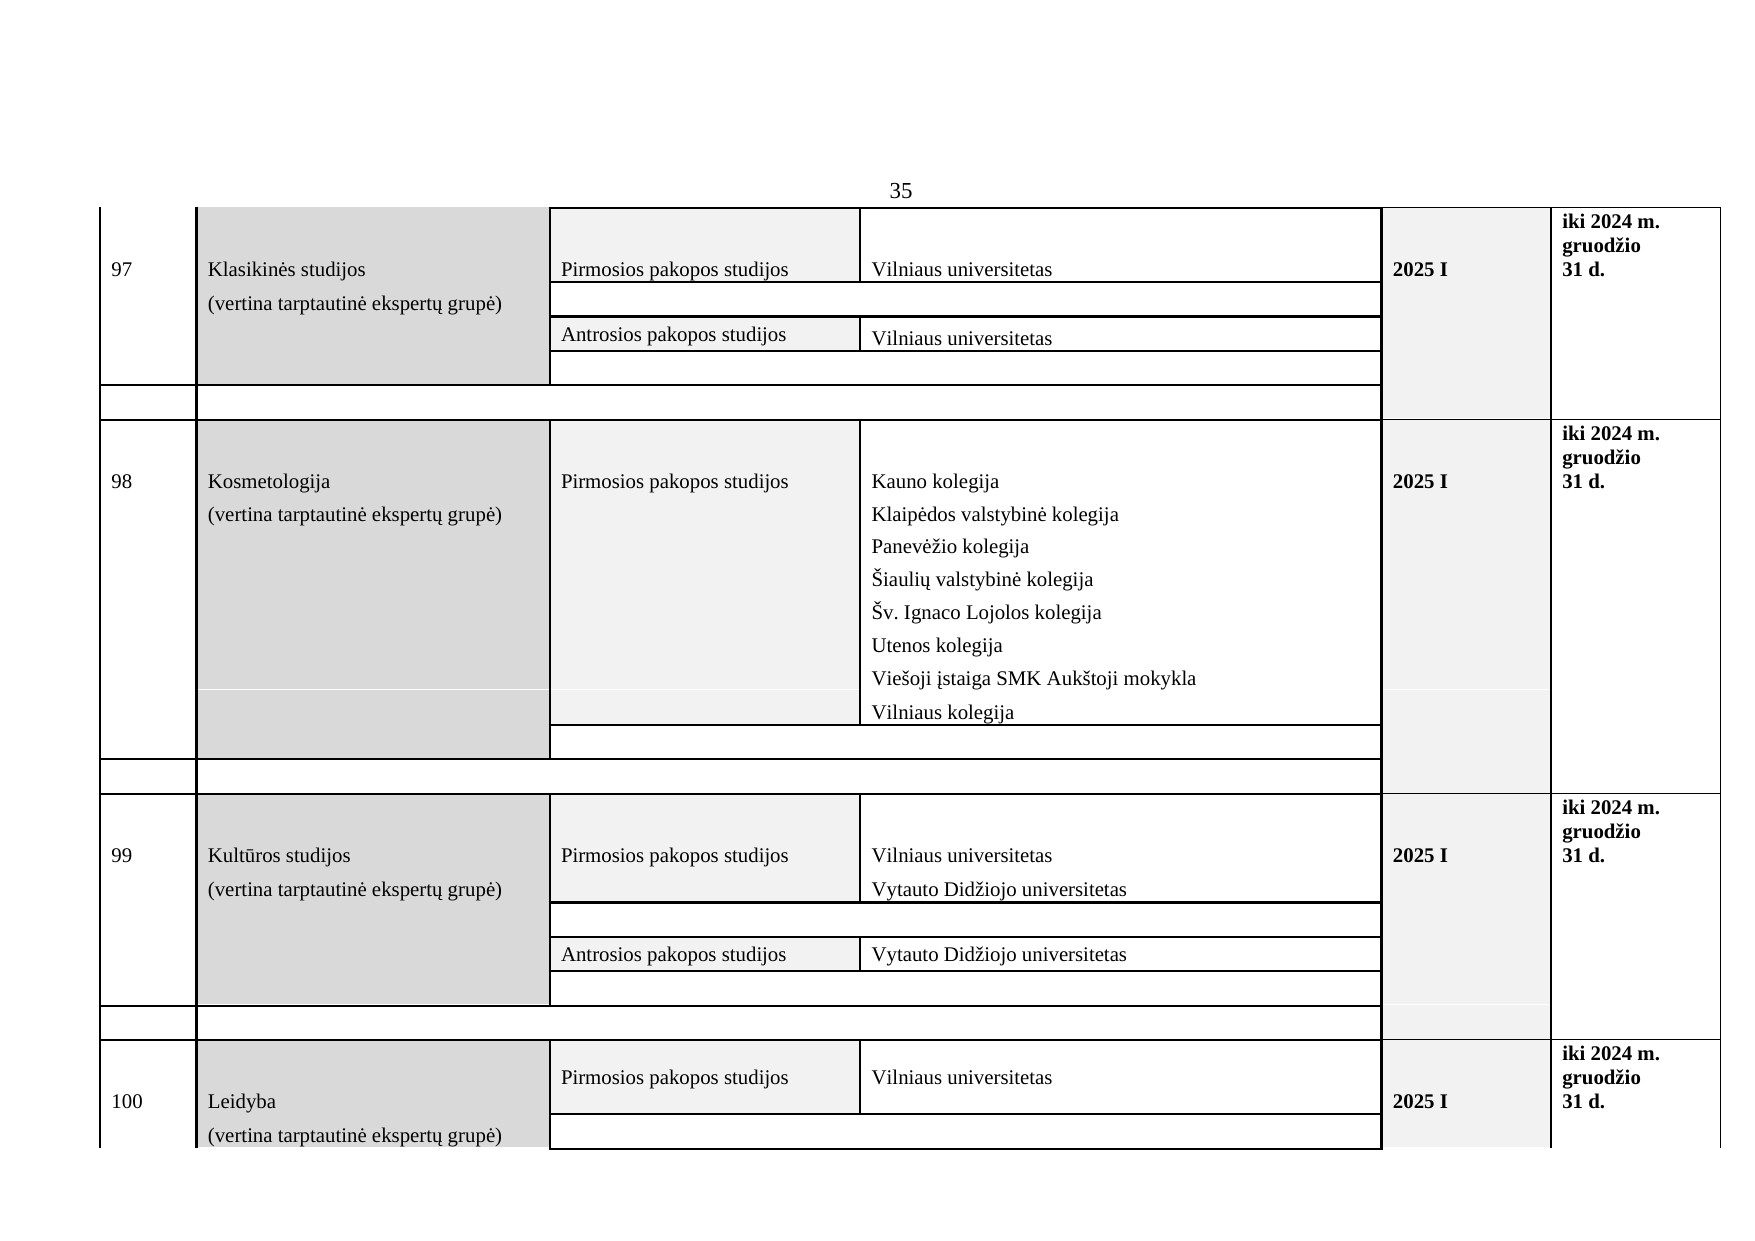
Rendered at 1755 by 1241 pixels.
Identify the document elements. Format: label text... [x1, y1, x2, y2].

table_cell [198, 315, 549, 350]
table_cell [1383, 758, 1550, 793]
table_cell Kultūros studijos [198, 795, 549, 867]
table_cell [1383, 384, 1550, 418]
table_cell Vilniaus universitetas [861, 209, 1380, 281]
table_cell [101, 624, 195, 657]
table_cell (vertina tarptautinė ekspertų grupė) [198, 493, 549, 526]
table_cell [1552, 493, 1720, 526]
table_cell [1383, 657, 1550, 689]
table_cell [101, 526, 195, 558]
table_cell [101, 281, 195, 315]
table_cell Panevėžio kolegija [861, 526, 1380, 558]
table_cell [550, 760, 860, 793]
table_cell iki 2024 m. gruodžio 31 d. [1552, 1040, 1720, 1113]
table_cell iki 2024 m. gruodžio 31 d. [1552, 420, 1720, 493]
table_cell Kosmetologija [198, 421, 549, 493]
table_cell Kauno kolegija [861, 421, 1380, 493]
table_cell [550, 1007, 860, 1039]
table_cell 99 [101, 795, 195, 867]
table_cell Pirmosios pakopos studijos [551, 795, 859, 867]
table_cell Pirmosios pakopos studijos [551, 1041, 859, 1113]
table_cell Pirmosios pakopos studijos [551, 421, 859, 493]
table_cell [198, 690, 549, 724]
table_cell Utenos kolegija [861, 624, 1380, 657]
table_cell [101, 493, 195, 526]
table_cell [1383, 558, 1550, 591]
table_cell [1552, 281, 1720, 315]
table_cell [1552, 350, 1720, 384]
table_cell [1383, 624, 1550, 657]
table_cell Šiaulių valstybinė kolegija [861, 558, 1380, 591]
table_cell [1552, 624, 1720, 657]
table_cell [1552, 970, 1720, 1004]
table_cell [860, 1007, 1380, 1039]
table_cell [551, 493, 859, 526]
table_cell [1552, 315, 1720, 350]
table_cell [198, 526, 549, 558]
table_cell [101, 724, 195, 758]
table_cell [1383, 526, 1550, 558]
table_cell [198, 624, 549, 657]
table_cell [198, 558, 549, 591]
table_cell [551, 283, 1380, 315]
table_cell [1552, 690, 1720, 724]
table_cell [551, 690, 859, 724]
table_cell [101, 386, 195, 418]
table_cell [198, 350, 549, 384]
table_cell Viešoji įstaiga SMK Aukštoji mokykla [861, 657, 1380, 689]
table_cell [198, 724, 549, 758]
table_cell [1552, 901, 1720, 936]
table_cell 97 [101, 207, 195, 281]
table_cell [1552, 558, 1720, 591]
table_cell [1552, 591, 1720, 624]
table_cell [198, 657, 549, 689]
table_cell [1383, 315, 1550, 350]
table_cell [1383, 281, 1550, 315]
table_cell [101, 936, 195, 970]
table_cell Vytauto Didžiojo universitetas [861, 938, 1380, 970]
table_cell [1552, 867, 1720, 901]
table_cell [101, 901, 195, 936]
table_cell [1552, 936, 1720, 970]
table_cell Vilniaus kolegija [861, 690, 1380, 724]
table_cell [1552, 657, 1720, 689]
table_cell [1383, 690, 1550, 724]
table_cell [101, 690, 195, 724]
table_cell [101, 558, 195, 591]
table_cell (vertina tarptautinė ekspertų grupė) [198, 1113, 549, 1147]
table_cell [1383, 724, 1550, 758]
table_cell [198, 386, 860, 418]
table_cell [101, 867, 195, 901]
table_cell [1552, 724, 1720, 758]
table_cell (vertina tarptautinė ekspertų grupė) [198, 867, 549, 901]
table_cell [551, 657, 859, 689]
table_cell [1552, 758, 1720, 793]
table_cell [860, 386, 1380, 418]
table_cell iki 2024 m. gruodžio 31 d. [1552, 794, 1720, 867]
table_cell Vilniaus universitetas [861, 795, 1380, 867]
table_cell [198, 760, 549, 793]
table_cell [1383, 1005, 1550, 1039]
table_cell Antrosios pakopos studijos [551, 318, 859, 350]
table_cell [551, 558, 859, 591]
table_cell [101, 760, 195, 793]
table_cell Šv. Ignaco Lojolos kolegija [861, 591, 1380, 624]
table_cell 2025 I [1383, 420, 1550, 493]
table_cell [101, 315, 195, 350]
table_cell [1383, 493, 1550, 526]
table_cell [1383, 1113, 1550, 1147]
table_cell [551, 867, 859, 901]
table_cell [1552, 1113, 1720, 1147]
table_cell [198, 901, 549, 936]
table_cell [1552, 526, 1720, 558]
table_cell [101, 1007, 195, 1039]
table_cell 2025 I [1383, 208, 1550, 281]
table_cell [101, 970, 195, 1004]
table_cell [551, 904, 1380, 936]
table_cell [198, 970, 549, 1004]
table_cell Klaipėdos valstybinė kolegija [861, 493, 1380, 526]
table_cell [551, 352, 1380, 384]
table_cell 100 [101, 1041, 195, 1113]
table_cell [198, 936, 549, 970]
table_cell 2025 I [1383, 794, 1550, 867]
table_cell Vilniaus universitetas [861, 318, 1380, 350]
table_cell [551, 591, 859, 624]
table_cell [198, 591, 549, 624]
table_cell [1383, 591, 1550, 624]
table_cell [551, 624, 859, 657]
table_cell [101, 1113, 195, 1147]
table_cell Pirmosios pakopos studijos [551, 209, 859, 281]
table_cell [551, 526, 859, 558]
table_cell 2025 I [1383, 1040, 1550, 1113]
table_cell [101, 591, 195, 624]
table_cell [1383, 970, 1550, 1004]
table_cell [860, 760, 1380, 793]
table_cell [551, 726, 1380, 758]
table_cell Klasikinės studijos [198, 207, 549, 281]
table_cell [198, 1007, 549, 1039]
table_cell [551, 972, 1380, 1004]
table_cell 98 [101, 421, 195, 493]
table_cell [1383, 350, 1550, 384]
table_cell Leidyba [198, 1041, 549, 1113]
table_cell Vytauto Didžiojo universitetas [861, 867, 1380, 901]
table_cell (vertina tarptautinė ekspertų grupė) [198, 281, 549, 315]
table_cell [1552, 1005, 1720, 1039]
table_cell [1383, 867, 1550, 901]
table_cell Antrosios pakopos studijos [551, 938, 859, 970]
table_cell [101, 350, 195, 384]
table_cell [1552, 384, 1720, 418]
table_cell Vilniaus universitetas [861, 1041, 1380, 1113]
table_cell [1383, 901, 1550, 936]
table_cell [551, 1115, 1380, 1147]
table_cell [1383, 936, 1550, 970]
table_cell [101, 657, 195, 689]
table_cell iki 2024 m. gruodžio 31 d. [1552, 208, 1720, 281]
